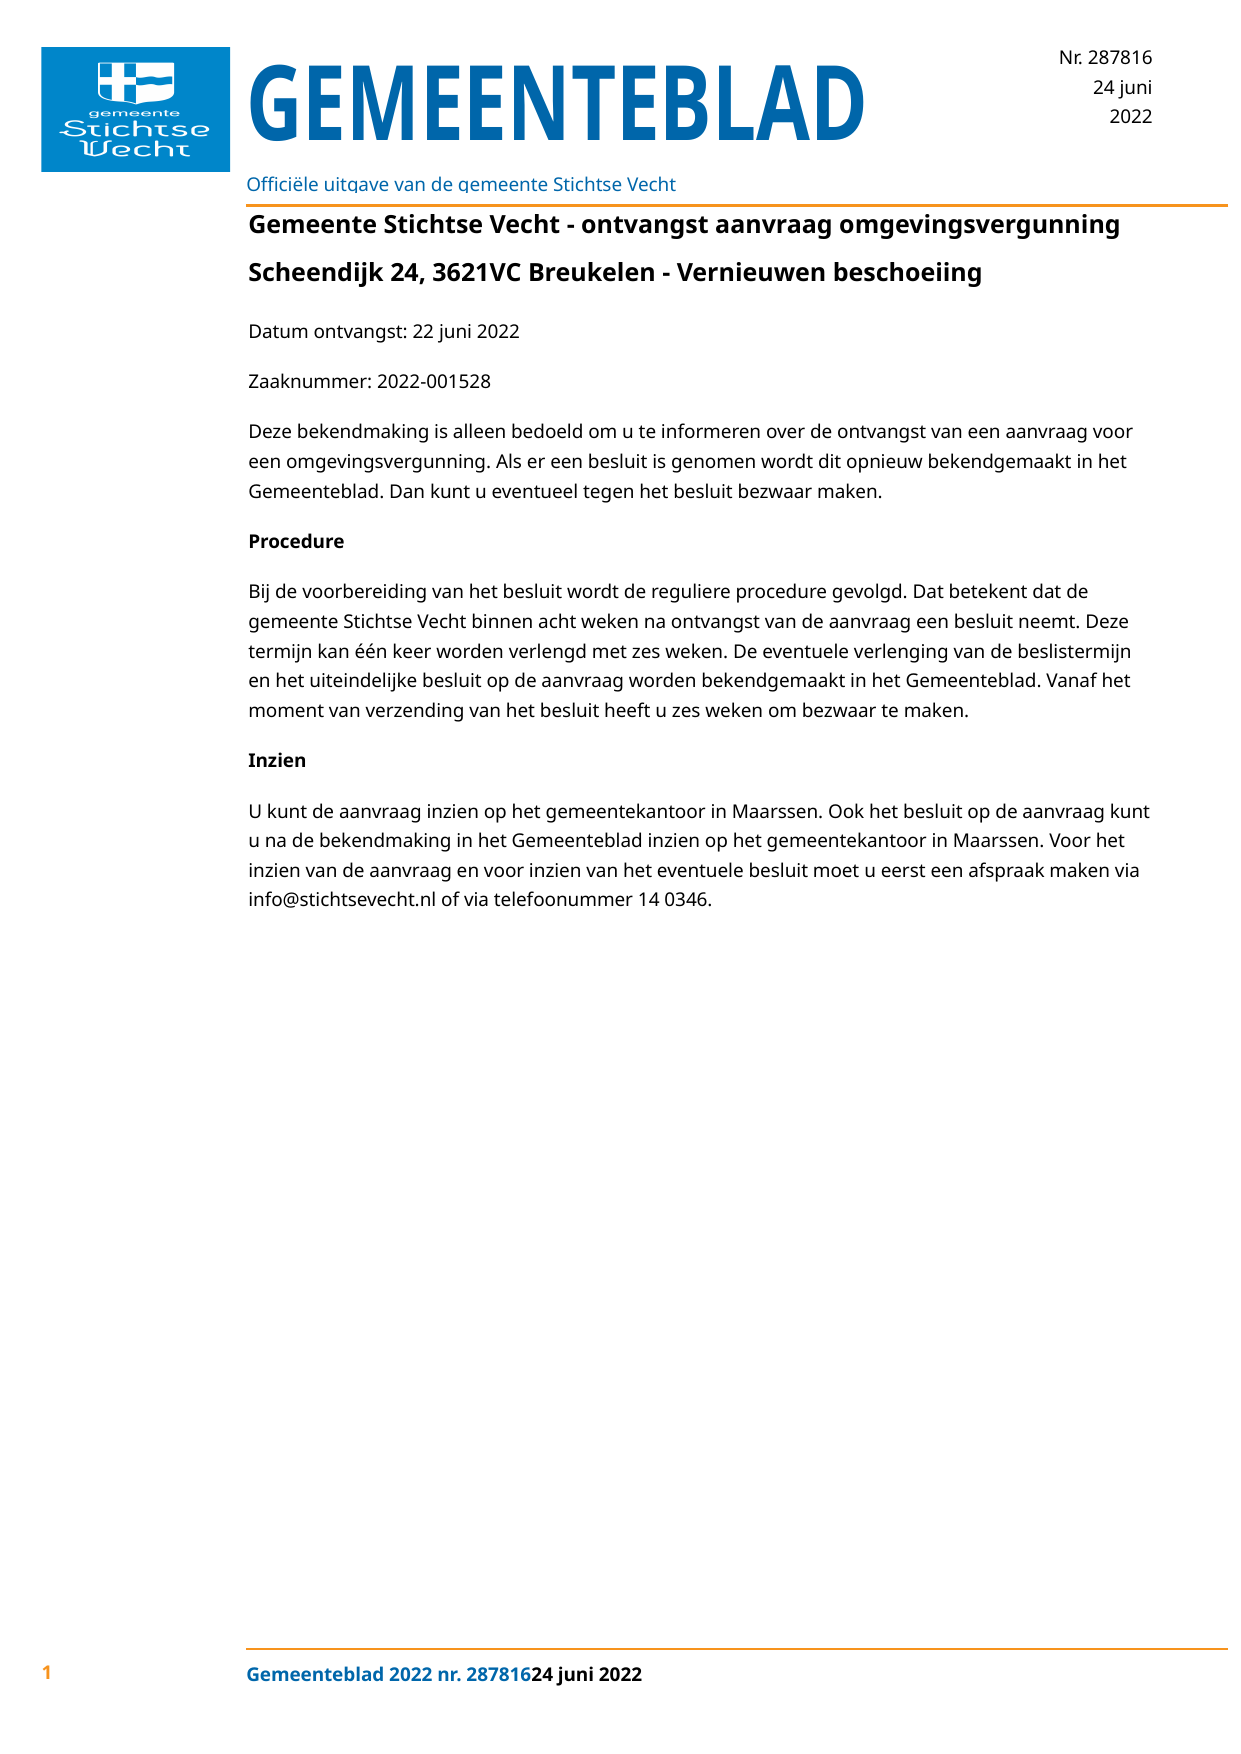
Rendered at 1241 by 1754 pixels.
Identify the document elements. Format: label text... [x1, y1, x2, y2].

text Deze bekendmaking is alleen bedoeld om u te informeren over de ontvangst van een aanvraag voor een omgevingsvergunning. Als er een besluit is genomen wordt dit opnieuw bekendgemaakt in het Gemeenteblad. Dan kunt u eventueel tegen het besluit bezwaar maken. [248, 419, 1152, 504]
text Inzien [248, 747, 1152, 773]
text U kunt de aanvraag inzien op het gemeentekantoor in Maarssen. Ook het besluit op de aanvraag kunt u na de bekendmaking in het Gemeenteblad inzien op het gemeentekantoor in Maarssen. Voor het inzien van de aanvraag en voor inzien van het eventuele besluit moet u eerst een afspraak maken via info@stichtsevecht.nl of via telefoonummer 14 0346. [248, 798, 1152, 912]
text Gemeente Stichtse Vecht - ontvangst aanvraag omgevingsvergunning Scheendijk 24, 3621VC Breukelen - Vernieuwen beschoeiing [248, 207, 1152, 288]
text Bij de voorbereiding van het besluit wordt de reguliere procedure gevolgd. Dat betekent dat de gemeente Stichtse Vecht binnen acht weken na ontvangst van de aanvraag een besluit neemt. Deze termijn kan één keer worden verlengd met zes weken. De eventuele verlenging van de beslistermijn en het uiteindelijke besluit op de aanvraag worden bekendgemaakt in het Gemeenteblad. Vanaf het moment van verzending van het besluit heeft u zes weken om bezwaar te maken. [248, 579, 1152, 723]
text Procedure [248, 528, 1152, 554]
text Zaaknummer: 2022-001528 [248, 368, 1152, 394]
picture [137, 63, 174, 103]
text Datum ontvangst: 22 juni 2022 [248, 318, 1152, 344]
picture [99, 63, 135, 101]
